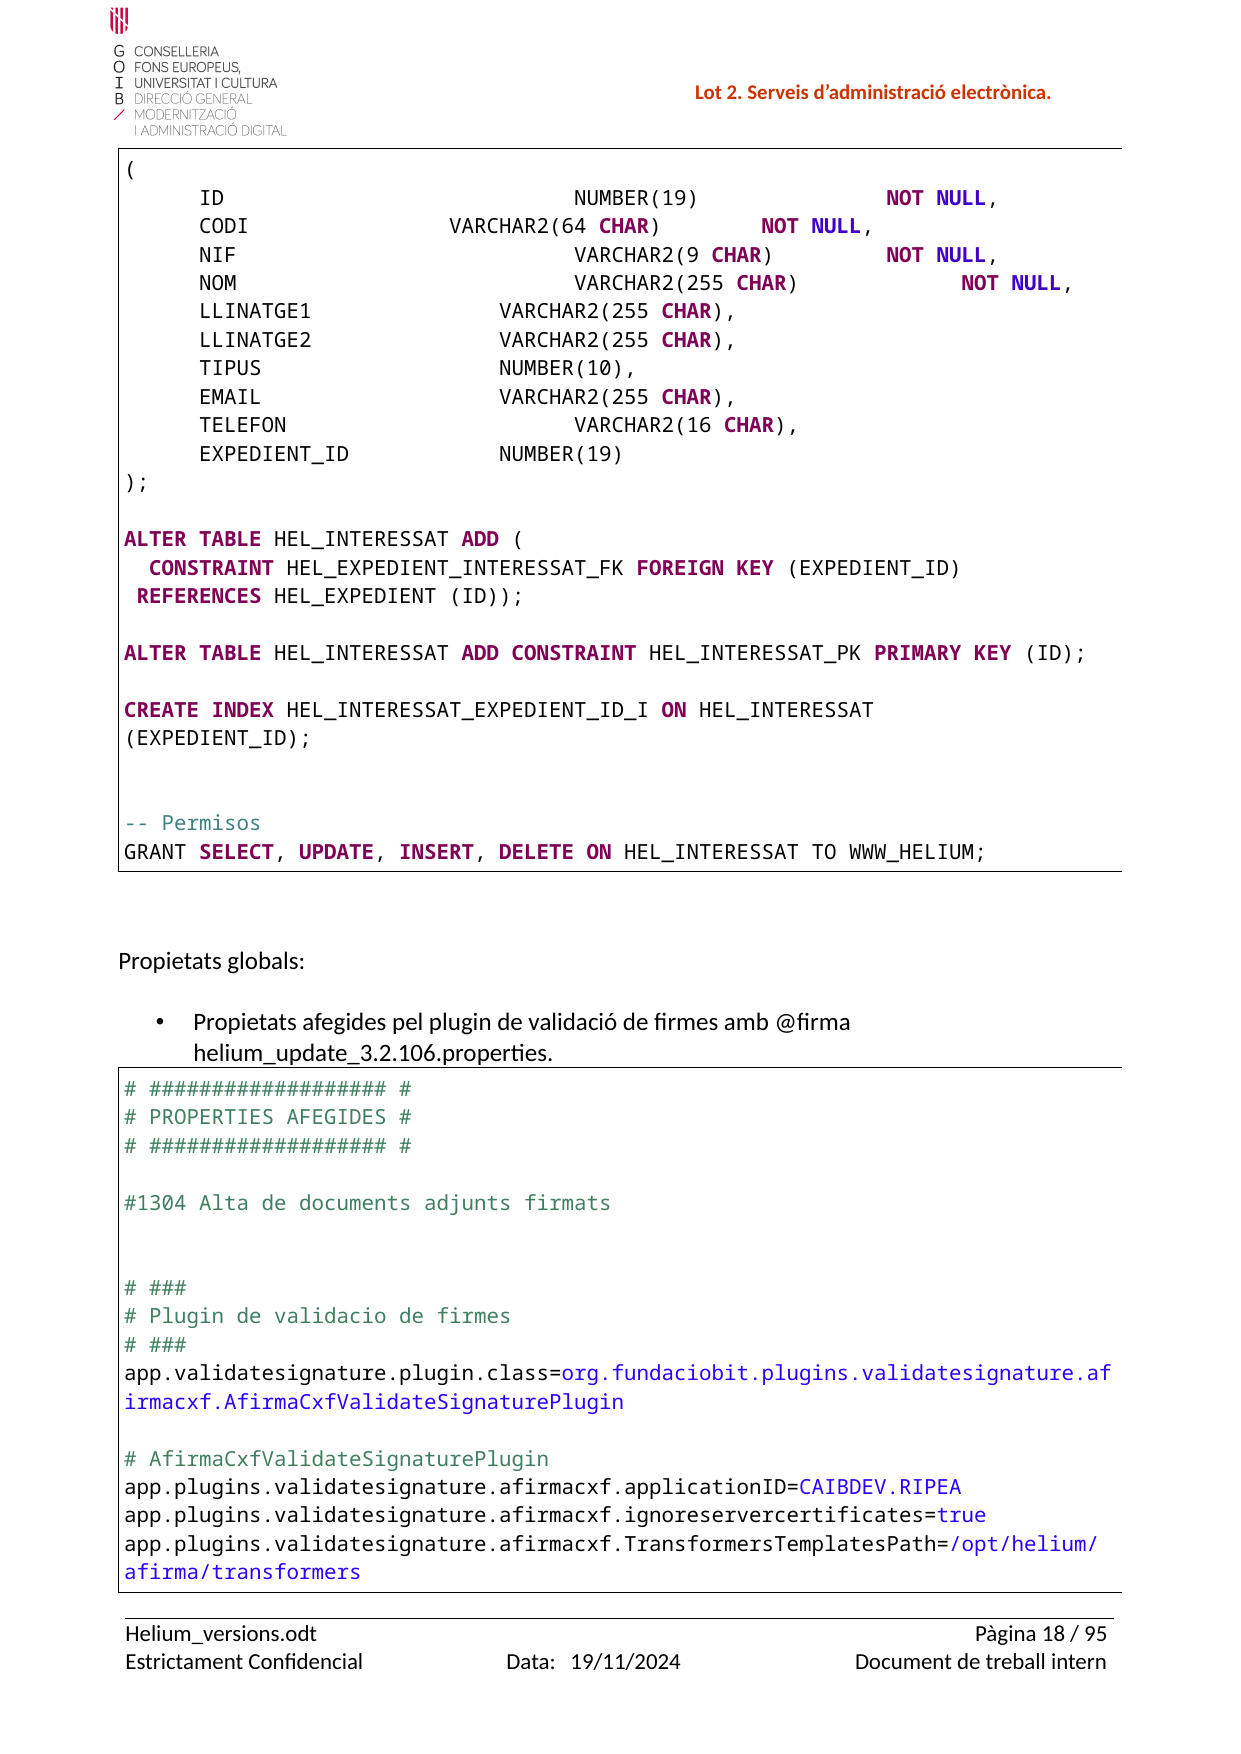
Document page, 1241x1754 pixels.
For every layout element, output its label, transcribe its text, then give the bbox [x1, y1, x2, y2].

table_header # ################### # # PROPERTIES AFEGIDES # # ################### # #1304 Alta de documents adjunts firmats # ### # Plugin de validacio de firmes # ### app.validatesignature.plugin.class=org.fundaciobit.plugins.validatesignature.afirmacxf.AfirmaCxfValidateSignaturePlugin # AfirmaCxfValidateSignaturePlugin app.plugins.validatesignature.afirmacxf.applicationID=CAIBDEV.RIPEA app.plugins.validatesignature.afirmacxf.ignoreservercertificates=true app.plugins.validatesignature.afirmacxf.TransformersTemplatesPath=/opt/helium/afirma/transformers [119, 1068, 1122, 1592]
text Propietats globals: [118, 945, 1122, 976]
list Propietats afegides pel plugin de validació de firmes amb @firma helium_update_3.2.106.properties. [156, 1006, 1122, 1067]
table_header ( ID NUMBER(19) NOT NULL, CODI VARCHAR2(64 CHAR) NOT NULL, NIF VARCHAR2(9 CHAR) NOT NULL, NOM VARCHAR2(255 CHAR) NOT NULL, LLINATGE1 VARCHAR2(255 CHAR), LLINATGE2 VARCHAR2(255 CHAR), TIPUS NUMBER(10), EMAIL VARCHAR2(255 CHAR), TELEFON VARCHAR2(16 CHAR), EXPEDIENT_ID NUMBER(19) ); ALTER TABLE HEL_INTERESSAT ADD ( CONSTRAINT HEL_EXPEDIENT_INTERESSAT_FK FOREIGN KEY (EXPEDIENT_ID) REFERENCES HEL_EXPEDIENT (ID)); ALTER TABLE HEL_INTERESSAT ADD CONSTRAINT HEL_INTERESSAT_PK PRIMARY KEY (ID); CREATE INDEX HEL_INTERESSAT_EXPEDIENT_ID_I ON HEL_INTERESSAT (EXPEDIENT_ID); -- Permisos GRANT SELECT, UPDATE, INSERT, DELETE ON HEL_INTERESSAT TO WWW_HELIUM; [119, 149, 1122, 871]
picture [100, 0, 297, 144]
